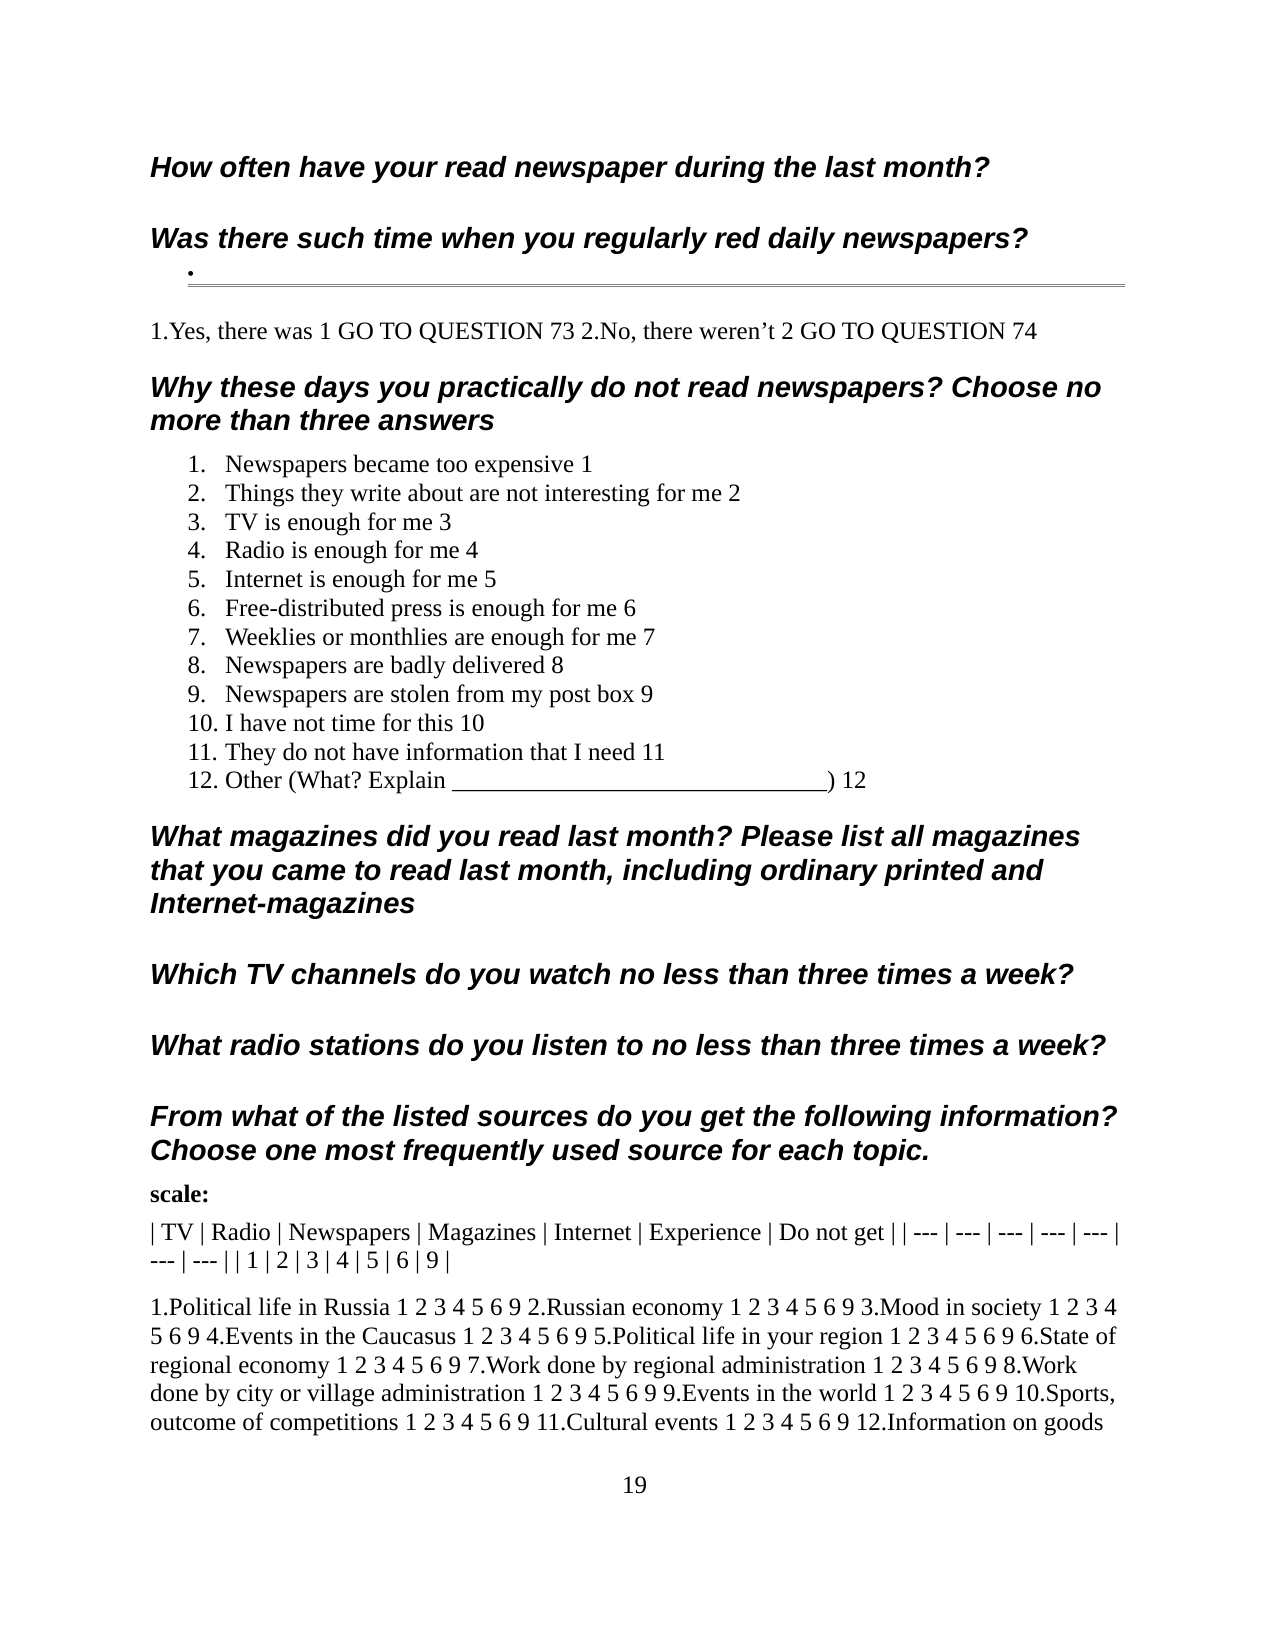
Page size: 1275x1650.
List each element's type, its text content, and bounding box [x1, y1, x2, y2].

text 1.Yes, there was 1 GO TO QUESTION 73 2.No, there weren’t 2 GO TO QUESTION 74 [150, 316, 1125, 345]
list Newspapers are stolen from my post box 9 [187, 679, 1125, 708]
list Free-distributed press is enough for me 6 [187, 593, 1125, 622]
subtitle Was there such time when you regularly red daily newspapers? [150, 221, 1125, 254]
list Things they write about are not interesting for me 2 [187, 478, 1125, 507]
list Weeklies or monthlies are enough for me 7 [187, 622, 1125, 651]
list They do not have information that I need 11 [187, 737, 1125, 766]
subtitle What magazines did you read last month? Please list all magazines that you came to read last month, including ordinary printed and Internet-magazines [150, 819, 1125, 920]
subtitle Why these days you practically do not read newspapers? Choose no more than three answers [150, 370, 1125, 437]
text 1.Political life in Russia 1 2 3 4 5 6 9 2.Russian economy 1 2 3 4 5 6 9 3.Mood in society 1 2 3 4 5 6 9 4.Events in the Caucasus 1 2 3 4 5 6 9 5.Political life in your region 1 2 3 4 5 6 9 6.State of regional economy 1 2 3 4 5 6 9 7.Work done by regional administration 1 2 3 4 5 6 9 8.Work done by city or village administration 1 2 3 4 5 6 9 9.Events in the world 1 2 3 4 5 6 9 10.Sports, outcome of competitions 1 2 3 4 5 6 9 11.Cultural events 1 2 3 4 5 6 9 12.Information on goods [150, 1292, 1125, 1436]
list I have not time for this 10 [187, 708, 1125, 737]
subtitle From what of the listed sources do you get the following information? Choose one most frequently used source for each topic. [150, 1099, 1125, 1167]
list Newspapers are badly delivered 8 [187, 651, 1125, 679]
subtitle How often have your read newspaper during the last month? [150, 150, 1125, 183]
text scale: [150, 1179, 1125, 1208]
subtitle What radio stations do you listen to no less than three times a week? [150, 1028, 1125, 1062]
list Newspapers became too expensive 1 [187, 449, 1125, 478]
list Internet is enough for me 5 [187, 564, 1125, 593]
text | TV | Radio | Newspapers | Magazines | Internet | Experience | Do not get | | --- | --- | --- | --- | --- | --- | --- | | 1 | 2 | 3 | 4 | 5 | 6 | 9 | [150, 1217, 1125, 1274]
subtitle Which TV channels do you watch no less than three times a week? [150, 957, 1125, 991]
list Radio is enough for me 4 [187, 536, 1125, 564]
list Other (What? Explain ______________________________) 12 [187, 766, 1125, 794]
list TV is enough for me 3 [187, 507, 1125, 536]
